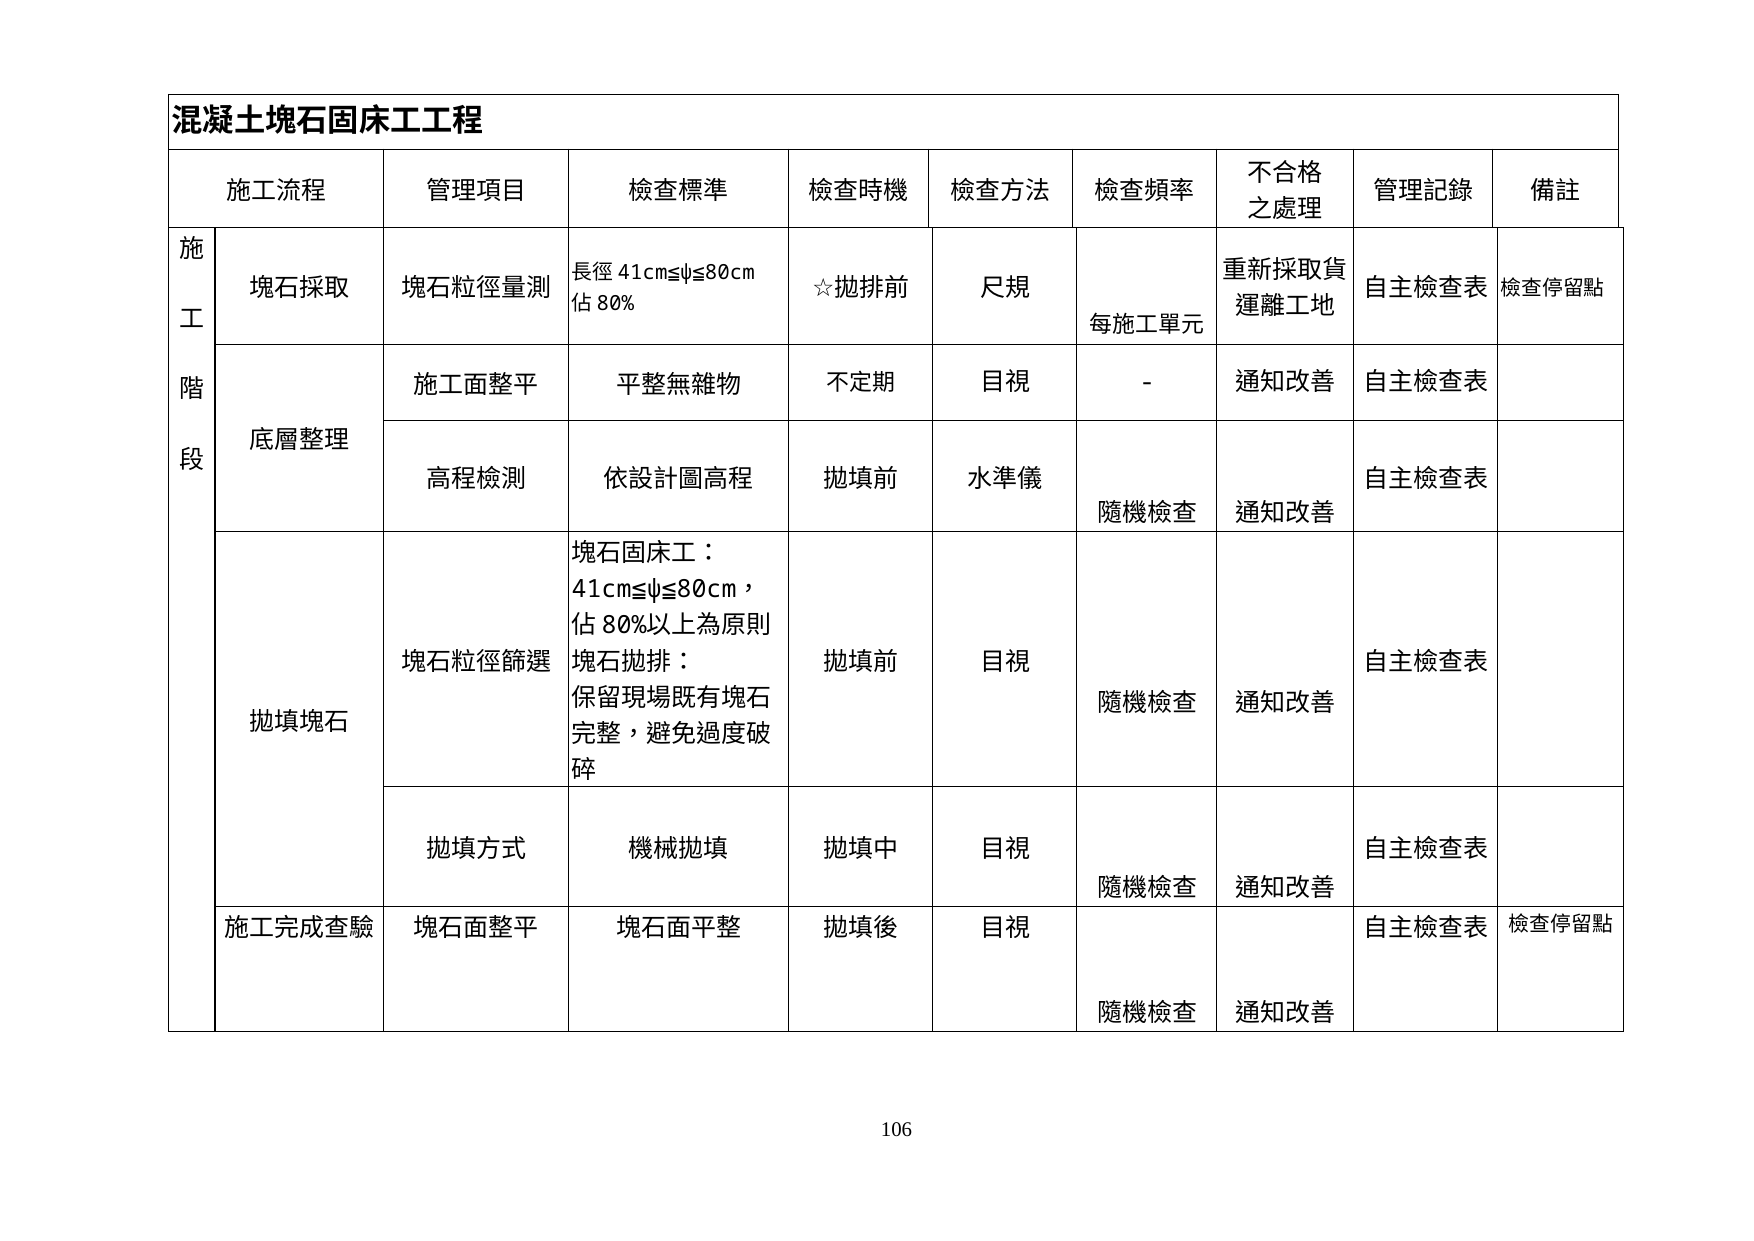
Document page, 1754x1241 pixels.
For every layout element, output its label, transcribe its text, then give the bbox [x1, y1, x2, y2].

table_cell 目視 [933, 787, 1076, 906]
table_cell [1498, 345, 1623, 420]
table_cell 拋填前 [789, 421, 932, 531]
table_cell 每施工單元 [1077, 228, 1216, 344]
table_cell 高程檢測 [384, 421, 568, 531]
table_cell 目視 [933, 532, 1076, 786]
table_cell 平整無雜物 [569, 345, 788, 420]
table_cell 檢查時機 [789, 150, 928, 227]
table_cell 隨機檢查 [1077, 421, 1216, 531]
table_cell 塊石採取 [216, 228, 383, 344]
table_cell 通知改善 [1217, 787, 1353, 906]
table_cell 尺規 [933, 228, 1076, 344]
table_cell 檢查停留點 [1498, 907, 1623, 1031]
table_cell 通知改善 [1217, 421, 1353, 531]
table_cell [1498, 421, 1623, 531]
table_cell 不合格 之處理 [1217, 150, 1353, 227]
table_cell 拋填後 [789, 907, 932, 1031]
table_cell [1498, 532, 1623, 786]
table_cell 塊石固床工： 41cm≦ψ≦80cm，佔80%以上為原則 塊石拋排： 保留現場既有塊石完整，避免過度破碎 [569, 532, 788, 786]
table_cell 隨機檢查 [1077, 532, 1216, 786]
table_cell 塊石粒徑篩選 [384, 532, 568, 786]
table_cell 檢查標準 [569, 150, 788, 227]
table_cell ☆拋排前 [789, 228, 932, 344]
table_cell - [1077, 345, 1216, 420]
table_cell 機械拋填 [569, 787, 788, 906]
table_cell 施工流程 [169, 150, 383, 227]
table_cell [1619, 149, 1624, 227]
table_cell 拋填前 [789, 532, 932, 786]
table_cell 備註 [1493, 150, 1618, 227]
table_cell 自主檢查表 [1354, 787, 1497, 906]
table_cell 塊石粒徑量測 [384, 228, 568, 344]
table_cell 塊石面平整 [569, 907, 788, 1031]
table_cell 長徑41cm≦ψ≦80cm 佔80% [569, 228, 788, 344]
table_cell 塊石面整平 [384, 907, 568, 1031]
table_cell [1498, 787, 1623, 906]
table_cell 施 工 階 段 [169, 228, 214, 1031]
table_cell 不定期 [789, 345, 932, 420]
table_cell 檢查方法 [929, 150, 1072, 227]
table_cell 目視 [933, 907, 1076, 1031]
table_cell 通知改善 [1217, 532, 1353, 786]
table_header 混凝土塊石固床工工程 [169, 95, 1618, 148]
table_cell 自主檢查表 [1354, 228, 1497, 344]
table_cell 拋填方式 [384, 787, 568, 906]
table_cell 水準儀 [933, 421, 1076, 531]
table_cell 自主檢查表 [1354, 907, 1497, 1031]
table_cell 自主檢查表 [1354, 421, 1497, 531]
table_cell 施工面整平 [384, 345, 568, 420]
table_cell 檢查停留點 [1498, 228, 1623, 344]
table_cell 依設計圖高程 [569, 421, 788, 531]
table_cell 拋填塊石 [216, 532, 383, 906]
table_header [1619, 94, 1624, 148]
table_cell 底層整理 [216, 345, 383, 531]
table_cell 拋填中 [789, 787, 932, 906]
table_cell 重新採取貨運離工地 [1217, 228, 1353, 344]
table_cell 管理項目 [384, 150, 568, 227]
table_cell 通知改善 [1217, 345, 1353, 420]
table_cell 管理記錄 [1354, 150, 1492, 227]
table_cell 通知改善 [1217, 907, 1353, 1031]
table_cell 目視 [933, 345, 1076, 420]
table_cell 自主檢查表 [1354, 532, 1497, 786]
table_cell 施工完成查驗 [216, 907, 383, 1031]
table_cell 自主檢查表 [1354, 345, 1497, 420]
table_cell 隨機檢查 [1077, 787, 1216, 906]
table_cell 檢查頻率 [1073, 150, 1216, 227]
table_cell 隨機檢查 [1077, 907, 1216, 1031]
